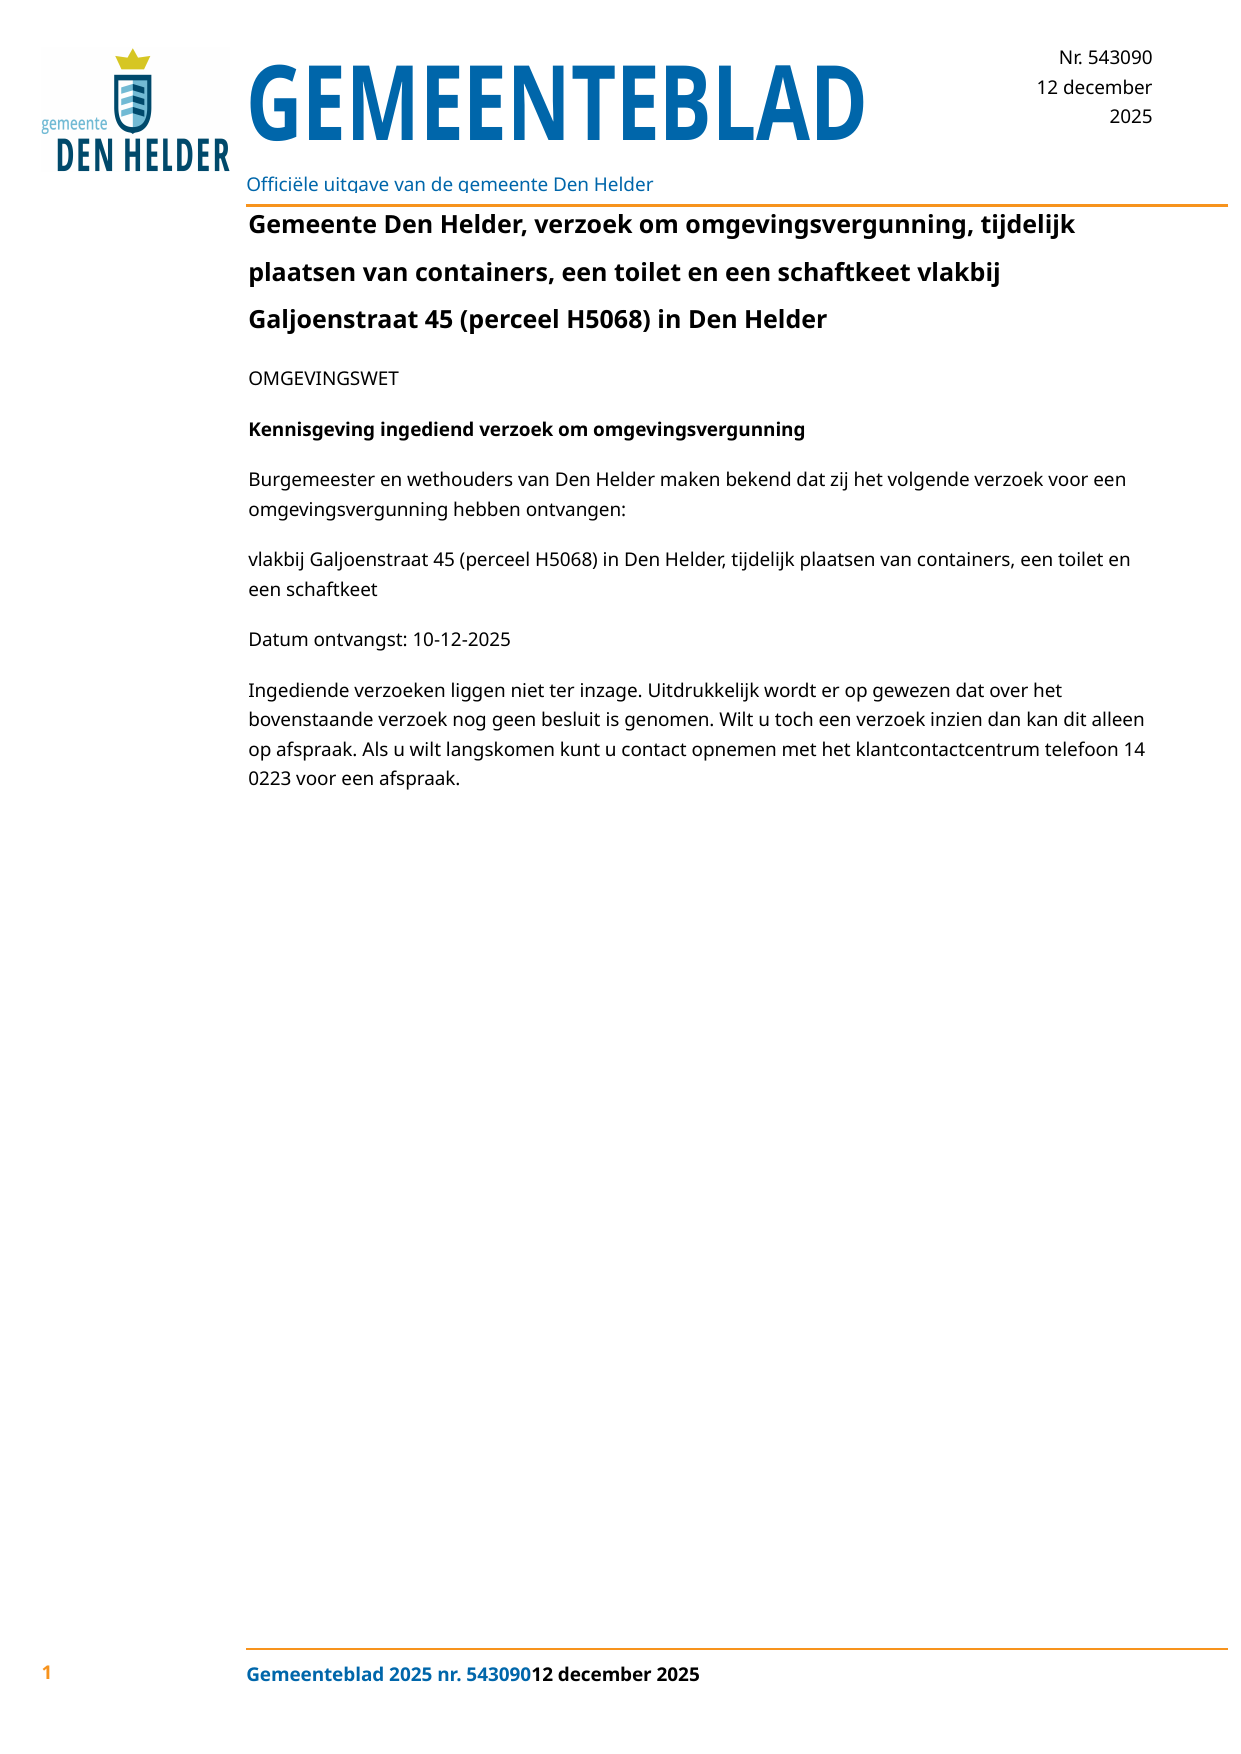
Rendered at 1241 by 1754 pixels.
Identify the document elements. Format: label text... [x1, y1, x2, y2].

text vlakbij Galjoenstraat 45 (perceel H5068) in Den Helder, tijdelijk plaatsen van containers, een toilet en een schaftkeet [248, 546, 1152, 602]
text Ingediende verzoeken liggen niet ter inzage. Uitdrukkelijk wordt er op gewezen dat over het bovenstaande verzoek nog geen besluit is genomen. Wilt u toch een verzoek inzien dan kan dit alleen op afspraak. Als u wilt langskomen kunt u contact opnemen met het klantcontactcentrum telefoon 14 0223 voor een afspraak. [248, 677, 1152, 791]
picture [63, 144, 68, 165]
text Gemeente Den Helder, verzoek om omgevingsvergunning, tijdelijk plaatsen van containers, een toilet en een schaftkeet vlakbij Galjoenstraat 45 (perceel H5068) in Den Helder [248, 207, 1152, 336]
picture [41, 47, 231, 172]
text Burgemeester en wethouders van Den Helder maken bekend dat zij het volgende verzoek voor een omgevingsvergunning hebben ontvangen: [248, 466, 1152, 522]
text Datum ontvangst: 10-12-2025 [248, 626, 1152, 652]
text OMGEVINGSWET [248, 366, 1152, 391]
text Kennisgeving ingediend verzoek om omgevingsvergunning [248, 416, 1152, 442]
picture [130, 157, 135, 172]
picture [100, 154, 106, 172]
picture [182, 144, 187, 165]
picture [220, 160, 224, 172]
